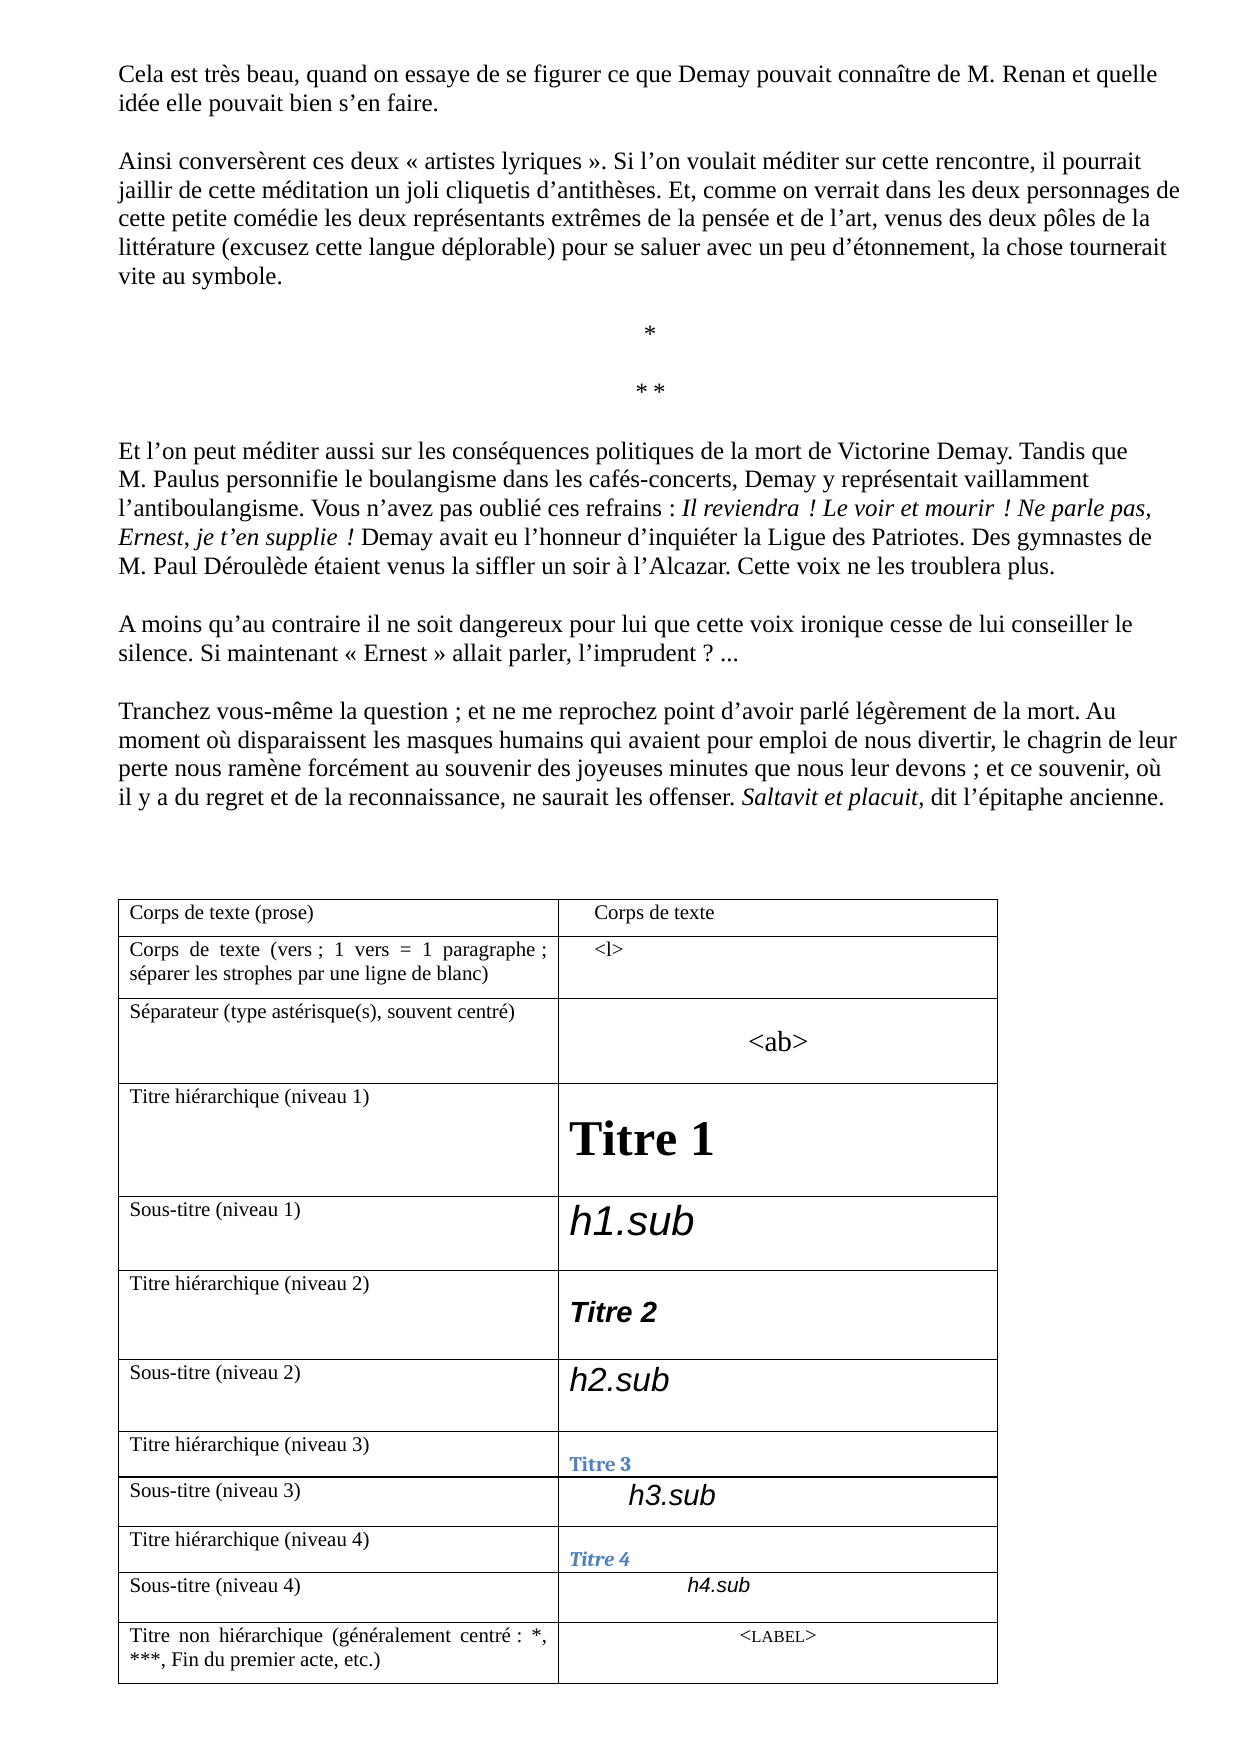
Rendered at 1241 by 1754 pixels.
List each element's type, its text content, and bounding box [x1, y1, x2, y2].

text A moins qu’au contraire il ne soit dangereux pour lui que cette voix ironique cesse de lui conseiller le silence. Si maintenant « Ernest » allait parler, l’imprudent ? ... [118, 609, 1181, 666]
table_header Corps de texte (prose) [119, 900, 558, 936]
table_cell Corps de texte (vers ; 1 vers = 1 paragraphe ; séparer les strophes par une ligne de blanc) [119, 937, 558, 998]
table_header Corps de texte [559, 900, 997, 936]
text Tranchez vous-même la question ; et ne me reprochez point d’avoir parlé légèrement de la mort. Au moment où disparaissent les masques humains qui avaient pour emploi de nous divertir, le chagrin de leur perte nous ramène forcément au souvenir des joyeuses minutes que nous leur devons ; et ce souvenir, où il y a du regret et de la reconnaissance, ne saurait les offenser. Saltavit et placuit, dit l’épitaphe ancienne. [118, 696, 1181, 811]
table_cell Titre non hiérarchique (généralement centré : *, ***, Fin du premier acte, etc.) [119, 1623, 558, 1683]
table_cell Titre 4 [559, 1527, 997, 1572]
table_cell h1.sub [559, 1197, 997, 1269]
table_cell <l> [559, 937, 997, 998]
text Ainsi conversèrent ces deux « artistes lyriques ». Si l’on voulait méditer sur cette rencontre, il pourrait jaillir de cette méditation un joli cliquetis d’antithèses. Et, comme on verrait dans les deux personnages de cette petite comédie les deux représentants extrêmes de la pensée et de l’art, venus des deux pôles de la littérature (excusez cette langue déplorable) pour se saluer avec un peu d’étonnement, la chose tournerait vite au symbole. [118, 146, 1181, 290]
table_cell Titre 2 [559, 1271, 997, 1358]
table_cell Titre hiérarchique (niveau 1) [119, 1084, 558, 1196]
table_cell Sous-titre (niveau 2) [119, 1360, 558, 1431]
table_cell Titre 3 [559, 1432, 997, 1476]
table_cell Titre 1 [559, 1084, 997, 1196]
table_cell Titre hiérarchique (niveau 2) [119, 1271, 558, 1358]
table_cell h4.sub [559, 1573, 997, 1622]
table_cell <ab> [559, 999, 997, 1082]
text * * [118, 377, 1181, 406]
table_cell Sous-titre (niveau 4) [119, 1573, 558, 1622]
text Et l’on peut méditer aussi sur les conséquences politiques de la mort de Victorine Demay. Tandis que M. Paulus personnifie le boulangisme dans les cafés-concerts, Demay y représentait vaillamment l’antiboulangisme. Vous n’avez pas oublié ces refrains : Il reviendra ! Le voir et mourir ! Ne parle pas, Ernest, je t’en supplie ! Demay avait eu l’honneur d’inquiéter la Ligue des Patriotes. Des gymnastes de M. Paul Déroulède étaient venus la siffler un soir à l’Alcazar. Cette voix ne les troublera plus. [118, 436, 1181, 579]
table_cell Sous-titre (niveau 1) [119, 1197, 558, 1269]
table_cell Séparateur (type astérisque(s), souvent centré) [119, 999, 558, 1082]
table_cell h2.sub [559, 1360, 997, 1431]
text * [118, 319, 1181, 348]
text Cela est très beau, quand on essaye de se figurer ce que Demay pouvait connaître de M. Renan et quelle idée elle pouvait bien s’en faire. [118, 59, 1181, 117]
table_cell Titre hiérarchique (niveau 3) [119, 1432, 558, 1476]
table_cell <label> [559, 1623, 997, 1683]
table_cell Titre hiérarchique (niveau 4) [119, 1527, 558, 1572]
table_cell Sous-titre (niveau 3) [119, 1478, 558, 1526]
table_cell h3.sub [559, 1478, 997, 1526]
